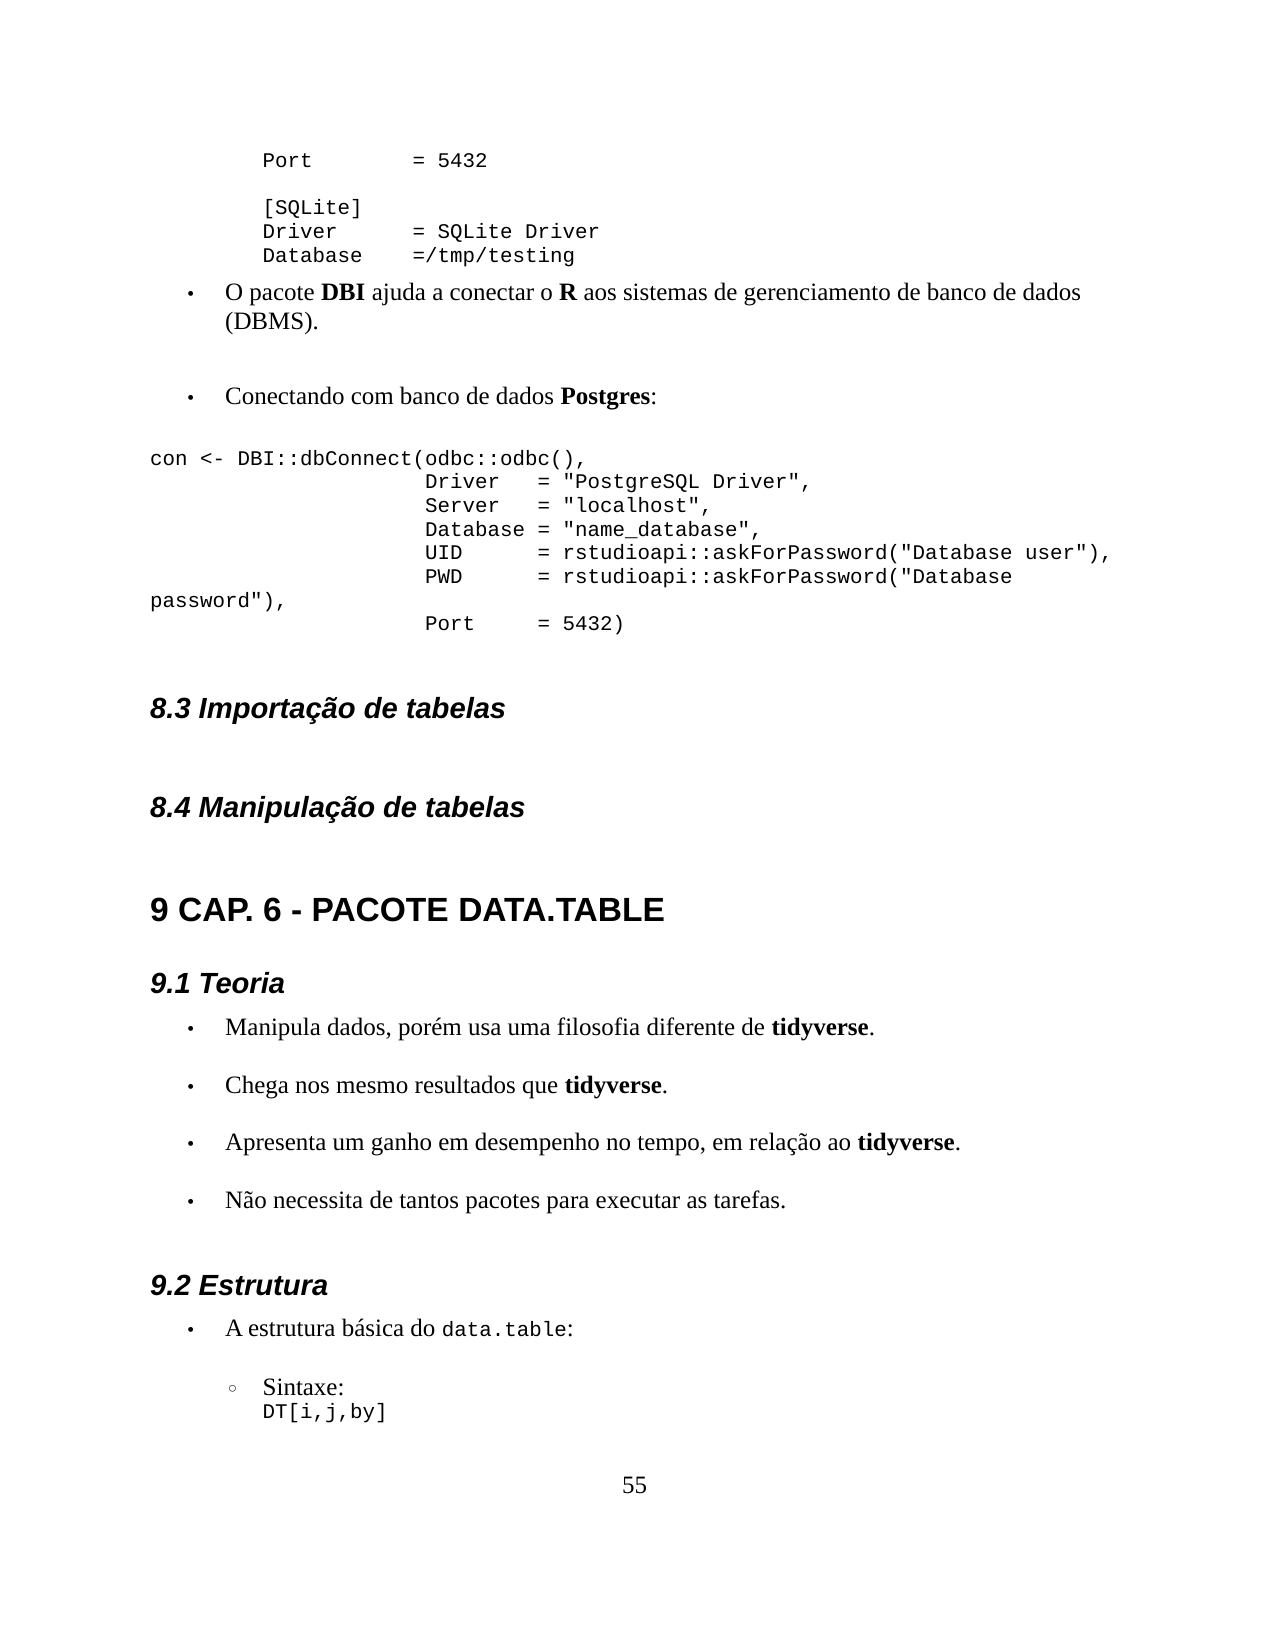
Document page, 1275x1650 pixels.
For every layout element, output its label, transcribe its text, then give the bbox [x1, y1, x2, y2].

list A estrutura básica do data.table: [187, 1313, 1125, 1372]
list [SQLite] [225, 197, 1125, 221]
subtitle 9.2 Estrutura [150, 1267, 1125, 1301]
list Port = 5432 [225, 150, 1125, 174]
text UID = rstudioapi::askForPassword("Database user"), [150, 542, 1125, 566]
list Manipula dados, porém usa uma filosofia diferente de tidyverse. [187, 1012, 1125, 1070]
text Database = "name_database", [150, 519, 1125, 542]
subtitle 8.4 Manipulação de tabelas [150, 791, 1125, 824]
subtitle 9.1 Teoria [150, 966, 1125, 1000]
list Apresenta um ganho em desempenho no tempo, em relação ao tidyverse. [187, 1127, 1125, 1185]
list Driver = SQLite Driver [225, 221, 1125, 244]
list Sintaxe: DT[i,j,by] [225, 1372, 1125, 1424]
list O pacote DBI ajuda a conectar o R aos sistemas de gerenciamento de banco de dados (DBMS). [187, 277, 1125, 363]
list Chega nos mesmo resultados que tidyverse. [187, 1070, 1125, 1127]
text Driver = "PostgreSQL Driver", [150, 471, 1125, 495]
text Port = 5432) [150, 613, 1125, 637]
list Conectando com banco de dados Postgres: [187, 381, 1125, 439]
list Não necessita de tantos pacotes para executar as tarefas. [187, 1185, 1125, 1242]
subtitle 8.3 Importação de tabelas [150, 691, 1125, 724]
list Database =/tmp/testing [225, 244, 1125, 268]
text PWD = rstudioapi::askForPassword("Database password"), [150, 566, 1125, 613]
text con <- DBI::dbConnect(odbc::odbc(), [150, 448, 1125, 471]
text Server = "localhost", [150, 495, 1125, 519]
subtitle 9 CAP. 6 - PACOTE DATA.TABLE [150, 890, 1125, 929]
